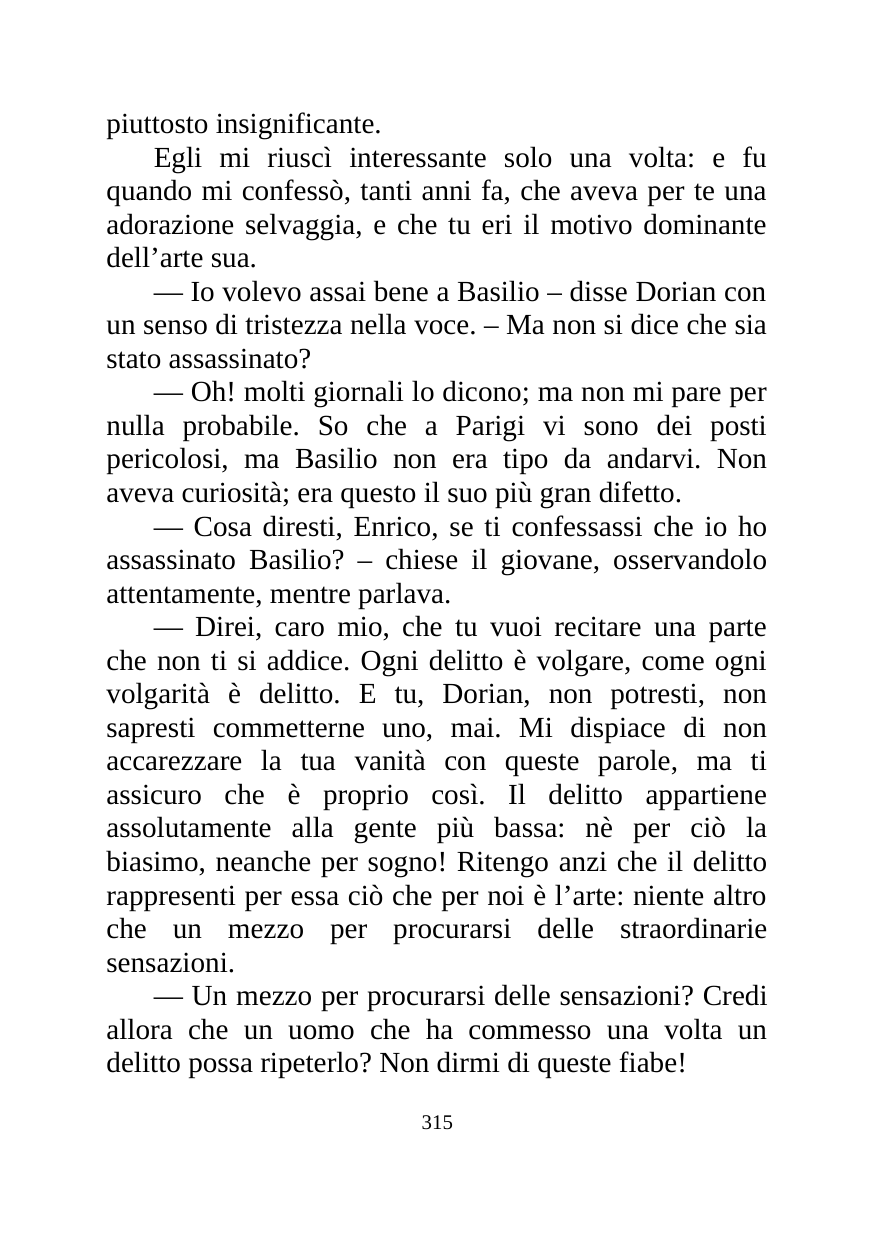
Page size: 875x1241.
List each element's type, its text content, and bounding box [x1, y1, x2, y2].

text — Un mezzo per procurarsi delle sensazioni? Credi allora che un uomo che ha commesso una volta un delitto possa ripeterlo? Non dirmi di queste fiabe! [106, 978, 768, 1079]
text — Oh! molti giornali lo dicono; ma non mi pare per nulla probabile. So che a Parigi vi sono dei posti pericolosi, ma Basilio non era tipo da andarvi. Non aveva curiosità; era questo il suo più gran difetto. [106, 374, 768, 509]
text Egli mi riuscì interessante solo una volta: e fu quando mi confessò, tanti anni fa, che aveva per te una adorazione selvaggia, e che tu eri il motivo dominante dell’arte sua. [106, 140, 768, 274]
text piuttosto insignificante. [106, 106, 768, 140]
text — Direi, caro mio, che tu vuoi recitare una parte che non ti si addice. Ogni delitto è volgare, come ogni volgarità è delitto. E tu, Dorian, non potresti, non sapresti commetterne uno, mai. Mi dispiace di non accarezzare la tua vanità con queste parole, ma ti assicuro che è proprio così. Il delitto appartiene assolutamente alla gente più bassa: nè per ciò la biasimo, neanche per sogno! Ritengo anzi che il delitto rappresenti per essa ciò che per noi è l’arte: niente altro che un mezzo per procurarsi delle straordinarie sensazioni. [106, 609, 768, 978]
text — Io volevo assai bene a Basilio – disse Dorian con un senso di tristezza nella voce. – Ma non si dice che sia stato assassinato? [106, 274, 768, 374]
text — Cosa diresti, Enrico, se ti confessassi che io ho assassinato Basilio? – chiese il giovane, osservandolo attentamente, mentre parlava. [106, 509, 768, 609]
